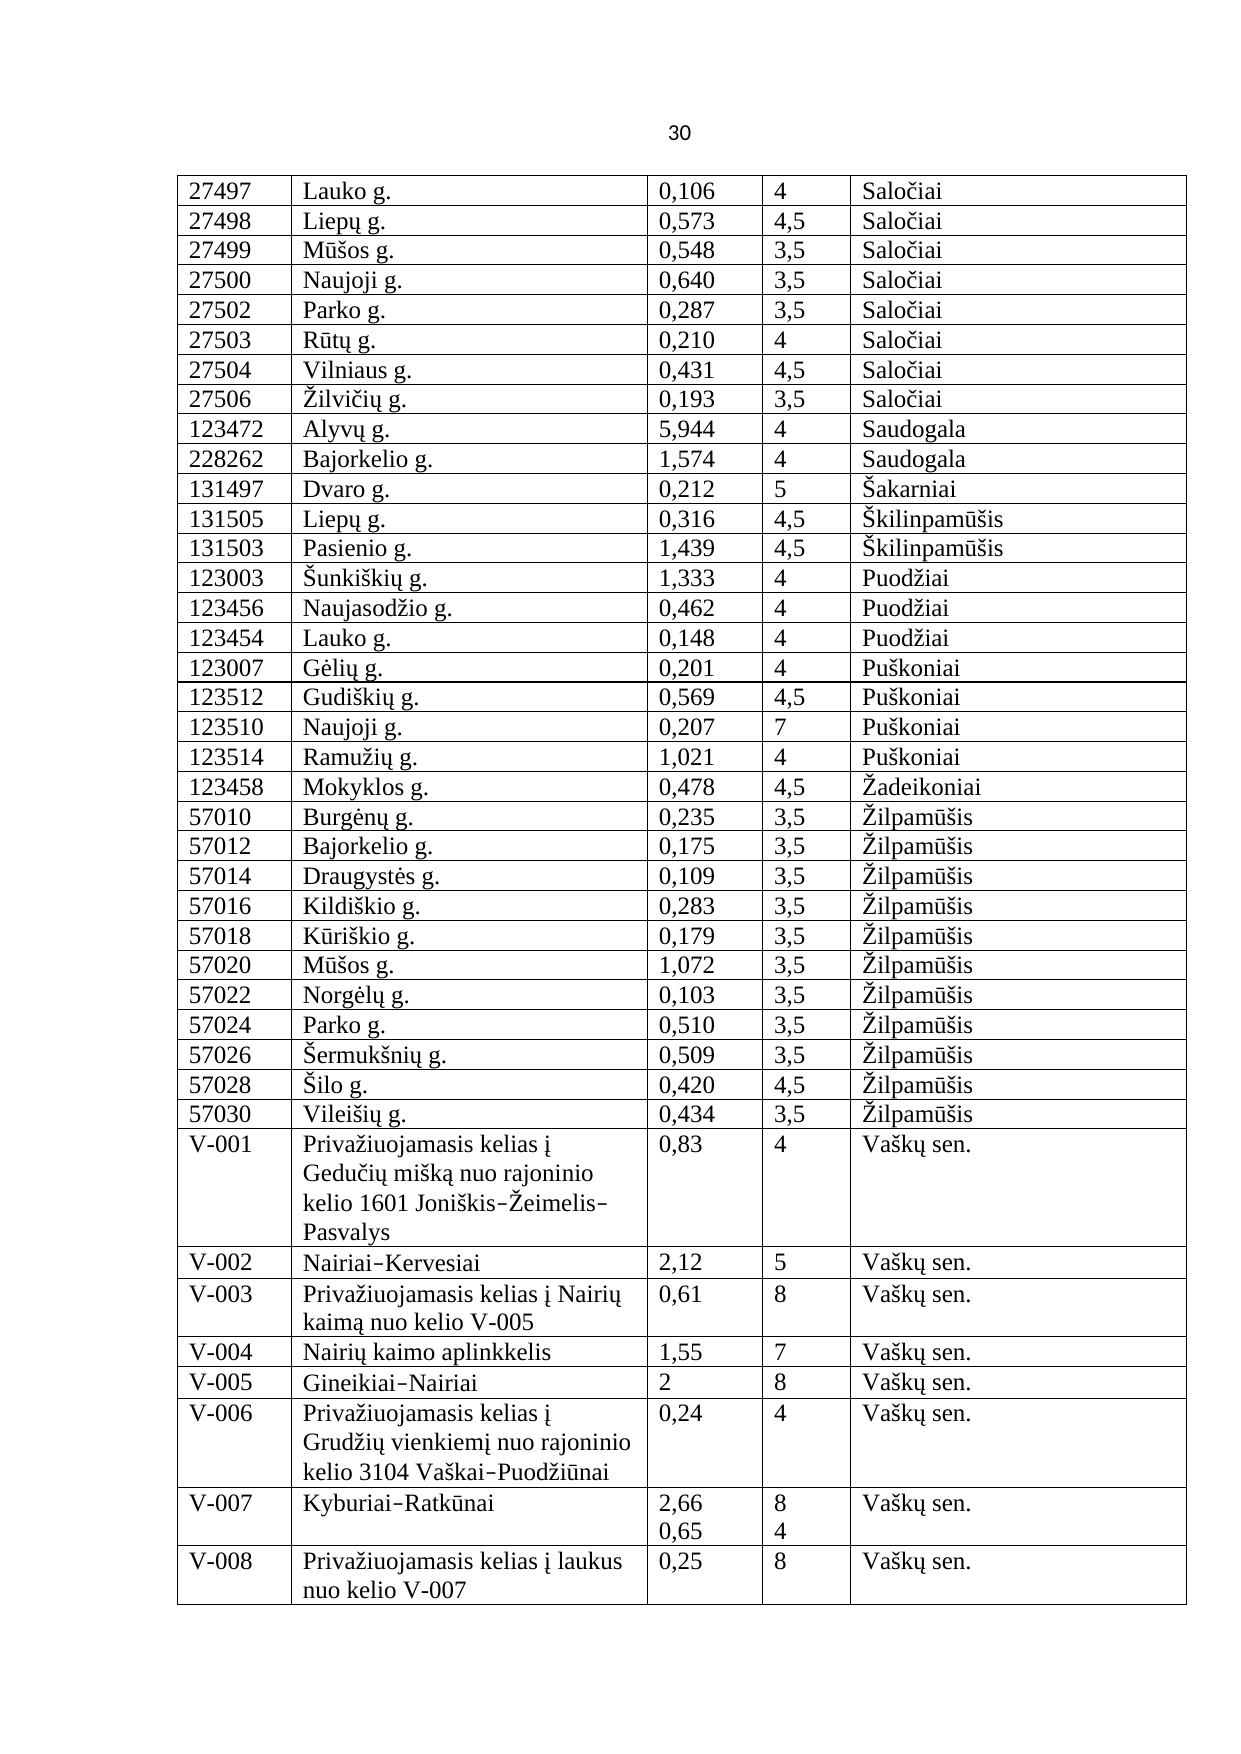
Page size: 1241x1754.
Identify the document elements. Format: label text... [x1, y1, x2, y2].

table_cell Naujasodžio g. [292, 593, 647, 622]
table_cell 57010 [178, 802, 291, 830]
table_cell 27503 [178, 325, 291, 354]
table_cell 4 [763, 325, 850, 354]
table_cell 0,103 [648, 980, 762, 1009]
table_cell 0,25 [648, 1546, 762, 1604]
table_cell V-006 [178, 1399, 291, 1487]
table_cell Vaškų sen. [851, 1279, 1186, 1336]
table_cell Saločiai [851, 385, 1186, 413]
table_cell Draugystės g. [292, 861, 647, 890]
table_cell Saudogala [851, 414, 1186, 443]
table_cell Saločiai [851, 325, 1186, 354]
table_cell Liepų g. [292, 206, 647, 234]
table_cell 57018 [178, 921, 291, 949]
table_cell Alyvų g. [292, 414, 647, 443]
table_cell 5 [763, 1247, 850, 1278]
table_cell 27502 [178, 295, 291, 324]
table_cell Vaškų sen. [851, 1399, 1186, 1487]
table_cell 228262 [178, 444, 291, 473]
table_cell Žilpamūšis [851, 951, 1186, 979]
table_cell 57024 [178, 1010, 291, 1039]
table_cell Parko g. [292, 295, 647, 324]
table_cell 27500 [178, 265, 291, 294]
table_cell Puškoniai [851, 712, 1186, 741]
table_cell Parko g. [292, 1010, 647, 1039]
table_cell 8 [763, 1279, 850, 1336]
table_cell Žilpamūšis [851, 1040, 1186, 1069]
table_cell 4 [763, 563, 850, 592]
table_cell 0,640 [648, 265, 762, 294]
table_cell 4,5 [763, 772, 850, 801]
table_cell 4 [763, 414, 850, 443]
table_cell V-002 [178, 1247, 291, 1278]
table_cell 123003 [178, 563, 291, 592]
table_cell Privažiuojamasis kelias į Grudžių vienkiemį nuo rajoninio kelio 3104 Vaškai–Puodžiūnai [292, 1399, 647, 1487]
table_cell V-008 [178, 1546, 291, 1604]
table_cell 0,207 [648, 712, 762, 741]
table_cell Žilvičių g. [292, 385, 647, 413]
table_cell Žilpamūšis [851, 921, 1186, 949]
table_cell 4,5 [763, 1070, 850, 1098]
table_cell Saločiai [851, 355, 1186, 383]
table_cell 0,106 [648, 176, 762, 205]
table_cell Žilpamūšis [851, 1100, 1186, 1128]
table_cell Šermukšnių g. [292, 1040, 647, 1069]
table_cell Puškoniai [851, 653, 1186, 681]
table_cell Vaškų sen. [851, 1488, 1186, 1545]
table_cell 0,175 [648, 831, 762, 860]
table_cell Gėlių g. [292, 653, 647, 681]
table_cell Nairių kaimo aplinkkelis [292, 1337, 647, 1366]
table_cell Lauko g. [292, 176, 647, 205]
table_cell 1,072 [648, 951, 762, 979]
table_cell Puodžiai [851, 593, 1186, 622]
table_cell 4 [763, 176, 850, 205]
table_cell Šilo g. [292, 1070, 647, 1098]
table_cell 27506 [178, 385, 291, 413]
table_cell 123512 [178, 683, 291, 711]
table_cell Pasienio g. [292, 534, 647, 562]
table_cell Rūtų g. [292, 325, 647, 354]
table_cell Škilinpamūšis [851, 504, 1186, 532]
table_cell Žadeikoniai [851, 772, 1186, 801]
table_cell V-001 [178, 1129, 291, 1246]
table_cell 27499 [178, 236, 291, 264]
table_cell Naujoji g. [292, 265, 647, 294]
table_cell 0,179 [648, 921, 762, 949]
table_cell Burgėnų g. [292, 802, 647, 830]
table_cell Vileišių g. [292, 1100, 647, 1128]
table_cell 8 [763, 1367, 850, 1397]
table_cell 0,235 [648, 802, 762, 830]
table_cell 1,574 [648, 444, 762, 473]
table_cell 3,5 [763, 1100, 850, 1128]
table_cell Žilpamūšis [851, 1070, 1186, 1098]
table_cell 5 [763, 474, 850, 503]
table_cell Žilpamūšis [851, 891, 1186, 920]
table_cell 5,944 [648, 414, 762, 443]
table_cell 57028 [178, 1070, 291, 1098]
table_cell Privažiuojamasis kelias į laukus nuo kelio V-007 [292, 1546, 647, 1604]
table_cell 0,434 [648, 1100, 762, 1128]
table_cell Kildiškio g. [292, 891, 647, 920]
table_cell 3,5 [763, 265, 850, 294]
table_cell Vaškų sen. [851, 1129, 1186, 1246]
table_cell Nairiai–Kervesiai [292, 1247, 647, 1278]
table_cell 3,5 [763, 831, 850, 860]
table_cell V-004 [178, 1337, 291, 1366]
table_cell Dvaro g. [292, 474, 647, 503]
table_cell 131497 [178, 474, 291, 503]
table_cell V-007 [178, 1488, 291, 1545]
table_cell 0,548 [648, 236, 762, 264]
table_cell 131505 [178, 504, 291, 532]
table_cell Kūriškio g. [292, 921, 647, 949]
table_cell 3,5 [763, 891, 850, 920]
table_cell Saločiai [851, 236, 1186, 264]
table_cell Šunkiškių g. [292, 563, 647, 592]
table_cell Saločiai [851, 176, 1186, 205]
table_cell Škilinpamūšis [851, 534, 1186, 562]
table_cell 0,201 [648, 653, 762, 681]
table_cell 0,61 [648, 1279, 762, 1336]
table_cell 123007 [178, 653, 291, 681]
table_cell 4,5 [763, 683, 850, 711]
table_cell 0,431 [648, 355, 762, 383]
table_cell Mūšos g. [292, 236, 647, 264]
table_cell 0,83 [648, 1129, 762, 1246]
table_cell Puškoniai [851, 683, 1186, 711]
table_cell Gudiškių g. [292, 683, 647, 711]
table_cell 4 [763, 444, 850, 473]
table_cell Liepų g. [292, 504, 647, 532]
table_cell 57026 [178, 1040, 291, 1069]
table_cell 3,5 [763, 236, 850, 264]
table_cell 8 [763, 1546, 850, 1604]
table_cell 0,509 [648, 1040, 762, 1069]
table_cell Puškoniai [851, 742, 1186, 771]
table_cell Privažiuojamasis kelias į Gedučių mišką nuo rajoninio kelio 1601 Joniškis–Žeimelis–Pasvalys [292, 1129, 647, 1246]
table_cell 131503 [178, 534, 291, 562]
table_cell Saločiai [851, 265, 1186, 294]
table_cell 27498 [178, 206, 291, 234]
table_cell 57016 [178, 891, 291, 920]
table_cell Šakarniai [851, 474, 1186, 503]
table_cell 0,287 [648, 295, 762, 324]
table_cell 4,5 [763, 504, 850, 532]
table_cell Vaškų sen. [851, 1247, 1186, 1278]
table_cell 4 [763, 653, 850, 681]
table_cell Lauko g. [292, 623, 647, 652]
table_cell 0,193 [648, 385, 762, 413]
table_cell Puodžiai [851, 623, 1186, 652]
table_cell Vaškų sen. [851, 1546, 1186, 1604]
table_cell Žilpamūšis [851, 802, 1186, 830]
table_cell 4,5 [763, 206, 850, 234]
table_cell 57012 [178, 831, 291, 860]
table_cell 8 4 [763, 1488, 850, 1545]
table_cell 57022 [178, 980, 291, 1009]
table_cell Žilpamūšis [851, 1010, 1186, 1039]
table_cell 4,5 [763, 355, 850, 383]
table_cell 0,212 [648, 474, 762, 503]
table_cell Saločiai [851, 295, 1186, 324]
table_cell 0,510 [648, 1010, 762, 1039]
table_cell 7 [763, 712, 850, 741]
table_cell 4 [763, 1399, 850, 1487]
table_cell 0,283 [648, 891, 762, 920]
table_cell 1,333 [648, 563, 762, 592]
table_cell 0,210 [648, 325, 762, 354]
table_cell 123454 [178, 623, 291, 652]
table_cell 0,24 [648, 1399, 762, 1487]
table_cell 4 [763, 742, 850, 771]
table_cell 123472 [178, 414, 291, 443]
table_cell 3,5 [763, 921, 850, 949]
table_cell 3,5 [763, 951, 850, 979]
table_cell Puodžiai [851, 563, 1186, 592]
table_cell Vilniaus g. [292, 355, 647, 383]
table_cell Bajorkelio g. [292, 444, 647, 473]
table_cell 57020 [178, 951, 291, 979]
table_cell V-003 [178, 1279, 291, 1336]
table_cell Žilpamūšis [851, 861, 1186, 890]
table_cell 27497 [178, 176, 291, 205]
table_cell Ramužių g. [292, 742, 647, 771]
table_cell 123510 [178, 712, 291, 741]
table_cell 4 [763, 1129, 850, 1246]
table_cell Kyburiai–Ratkūnai [292, 1488, 647, 1545]
table_cell 123456 [178, 593, 291, 622]
table_cell 3,5 [763, 295, 850, 324]
table_cell 3,5 [763, 861, 850, 890]
table_cell 57030 [178, 1100, 291, 1128]
table_cell 0,420 [648, 1070, 762, 1098]
table_cell 4 [763, 593, 850, 622]
table_cell 1,021 [648, 742, 762, 771]
table_cell 0,462 [648, 593, 762, 622]
table_cell 3,5 [763, 1010, 850, 1039]
table_cell 3,5 [763, 980, 850, 1009]
table_cell 3,5 [763, 802, 850, 830]
table_cell V-005 [178, 1367, 291, 1397]
table_cell 4,5 [763, 534, 850, 562]
table_cell 57014 [178, 861, 291, 890]
table_cell 0,109 [648, 861, 762, 890]
table_cell 0,148 [648, 623, 762, 652]
table_cell 1,55 [648, 1337, 762, 1366]
table_cell Mūšos g. [292, 951, 647, 979]
table_cell 3,5 [763, 385, 850, 413]
table_cell 3,5 [763, 1040, 850, 1069]
table_cell 7 [763, 1337, 850, 1366]
table_cell Norgėlų g. [292, 980, 647, 1009]
table_cell Žilpamūšis [851, 980, 1186, 1009]
table_cell 0,478 [648, 772, 762, 801]
table_cell Gineikiai–Nairiai [292, 1367, 647, 1397]
table_cell Naujoji g. [292, 712, 647, 741]
table_cell Vaškų sen. [851, 1337, 1186, 1366]
table_cell 1,439 [648, 534, 762, 562]
table_cell 4 [763, 623, 850, 652]
table_cell Žilpamūšis [851, 831, 1186, 860]
table_cell 123458 [178, 772, 291, 801]
table_cell Saudogala [851, 444, 1186, 473]
table_cell Vaškų sen. [851, 1367, 1186, 1397]
table_cell 2 [648, 1367, 762, 1397]
table_cell 0,316 [648, 504, 762, 532]
table_cell 0,569 [648, 683, 762, 711]
table_cell Mokyklos g. [292, 772, 647, 801]
table_cell Privažiuojamasis kelias į Nairių kaimą nuo kelio V-005 [292, 1279, 647, 1336]
table_cell 2,12 [648, 1247, 762, 1278]
table_cell 27504 [178, 355, 291, 383]
table_cell 123514 [178, 742, 291, 771]
table_cell 2,66 0,65 [648, 1488, 762, 1545]
table_cell Saločiai [851, 206, 1186, 234]
table_cell Bajorkelio g. [292, 831, 647, 860]
table_cell 0,573 [648, 206, 762, 234]
